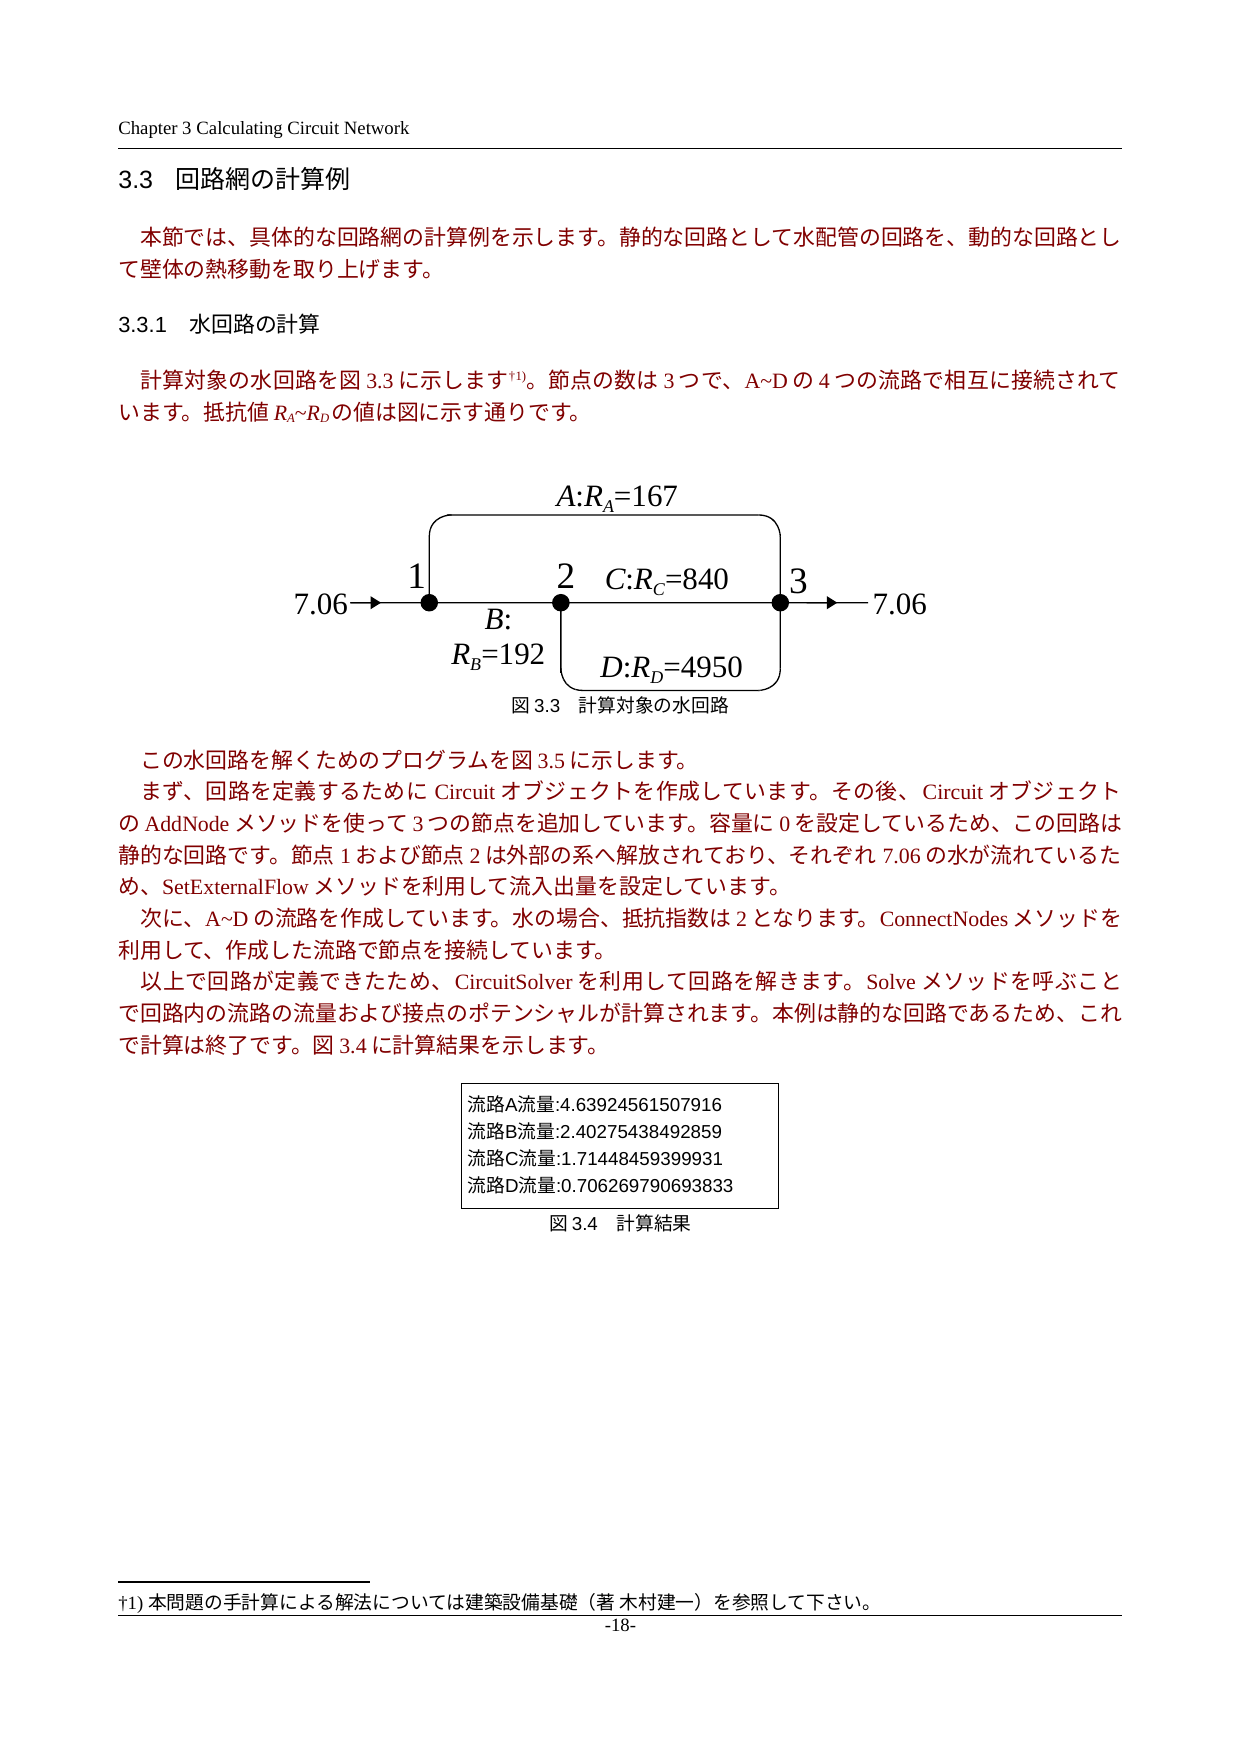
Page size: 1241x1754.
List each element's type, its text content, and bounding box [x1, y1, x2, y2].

text 図3.4 計算結果 [462, 1084, 778, 1208]
text 計算対象の水回路を図3.3に示します†)。節点の数は3つで、A~Dの4つの流路で相互に接続されています。抵抗値RA~RDの値は図に示す通りです。 [118, 363, 1122, 427]
text 図3.4 計算結果 [461, 1209, 779, 1235]
subtitle 回路網の計算例 [118, 159, 1122, 196]
text 本問題の手計算による解法については建築設備基礎（著 木村建一）を参照して下さい。 [118, 1588, 1122, 1615]
text 次に、A~Dの流路を作成しています。水の場合、抵抗指数は2となります。ConnectNodesメソッドを利用して、作成した流路で節点を接続しています。 [118, 901, 1122, 964]
text この水回路を解くためのプログラムを図3.5に示します。 [118, 743, 1122, 774]
text まず、回路を定義するためにCircuitオブジェクトを作成しています。その後、CircuitオブジェクトのAddNodeメソッドを使って3つの節点を追加しています。容量に0を設定しているため、この回路は静的な回路です。節点1および節点2は外部の系へ解放されており、それぞれ7.06の水が流れているため、SetExternalFlowメソッドを利用して流入出量を設定しています。 [118, 774, 1122, 901]
subtitle 水回路の計算 [118, 307, 1122, 339]
text 以上で回路が定義できたため、CircuitSolverを利用して回路を解きます。Solveメソッドを呼ぶことで回路内の流路の流量および接点のポテンシャルが計算されます。本例は静的な回路であるため、これで計算は終了です。図3.4に計算結果を示します。 [118, 964, 1122, 1059]
text 図3.3 計算対象の水回路 [293, 475, 947, 718]
text 本節では、具体的な回路網の計算例を示します。静的な回路として水配管の回路を、動的な回路として壁体の熱移動を取り上げます。 [118, 220, 1122, 283]
